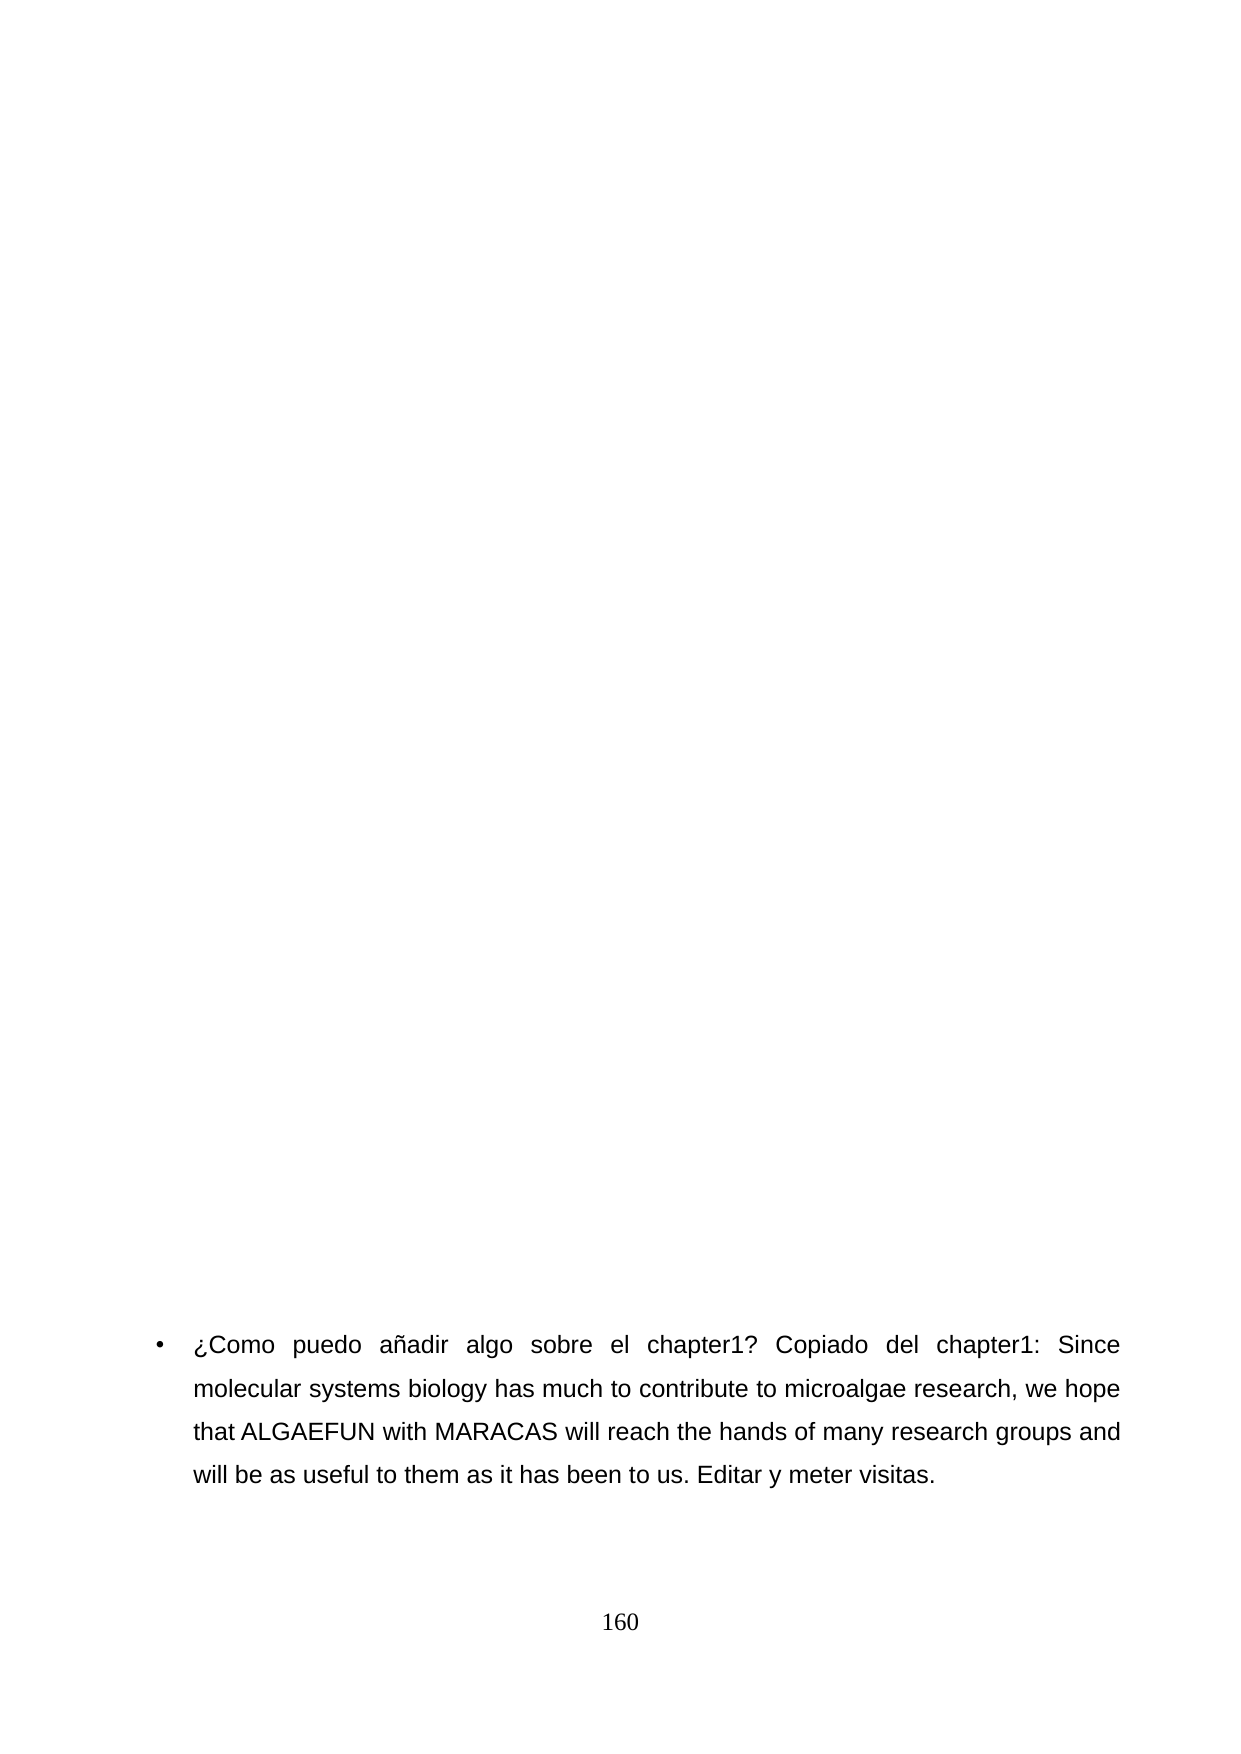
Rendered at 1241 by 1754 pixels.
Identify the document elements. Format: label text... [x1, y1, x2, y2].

list ¿Como puedo añadir algo sobre el chapter1? Copiado del chapter1: Since molecular systems biology has much to contribute to microalgae research, we hope that ALGAEFUN with MARACAS will reach the hands of many research groups and will be as useful to them as it has been to us. Editar y meter visitas. [156, 1331, 1122, 1489]
